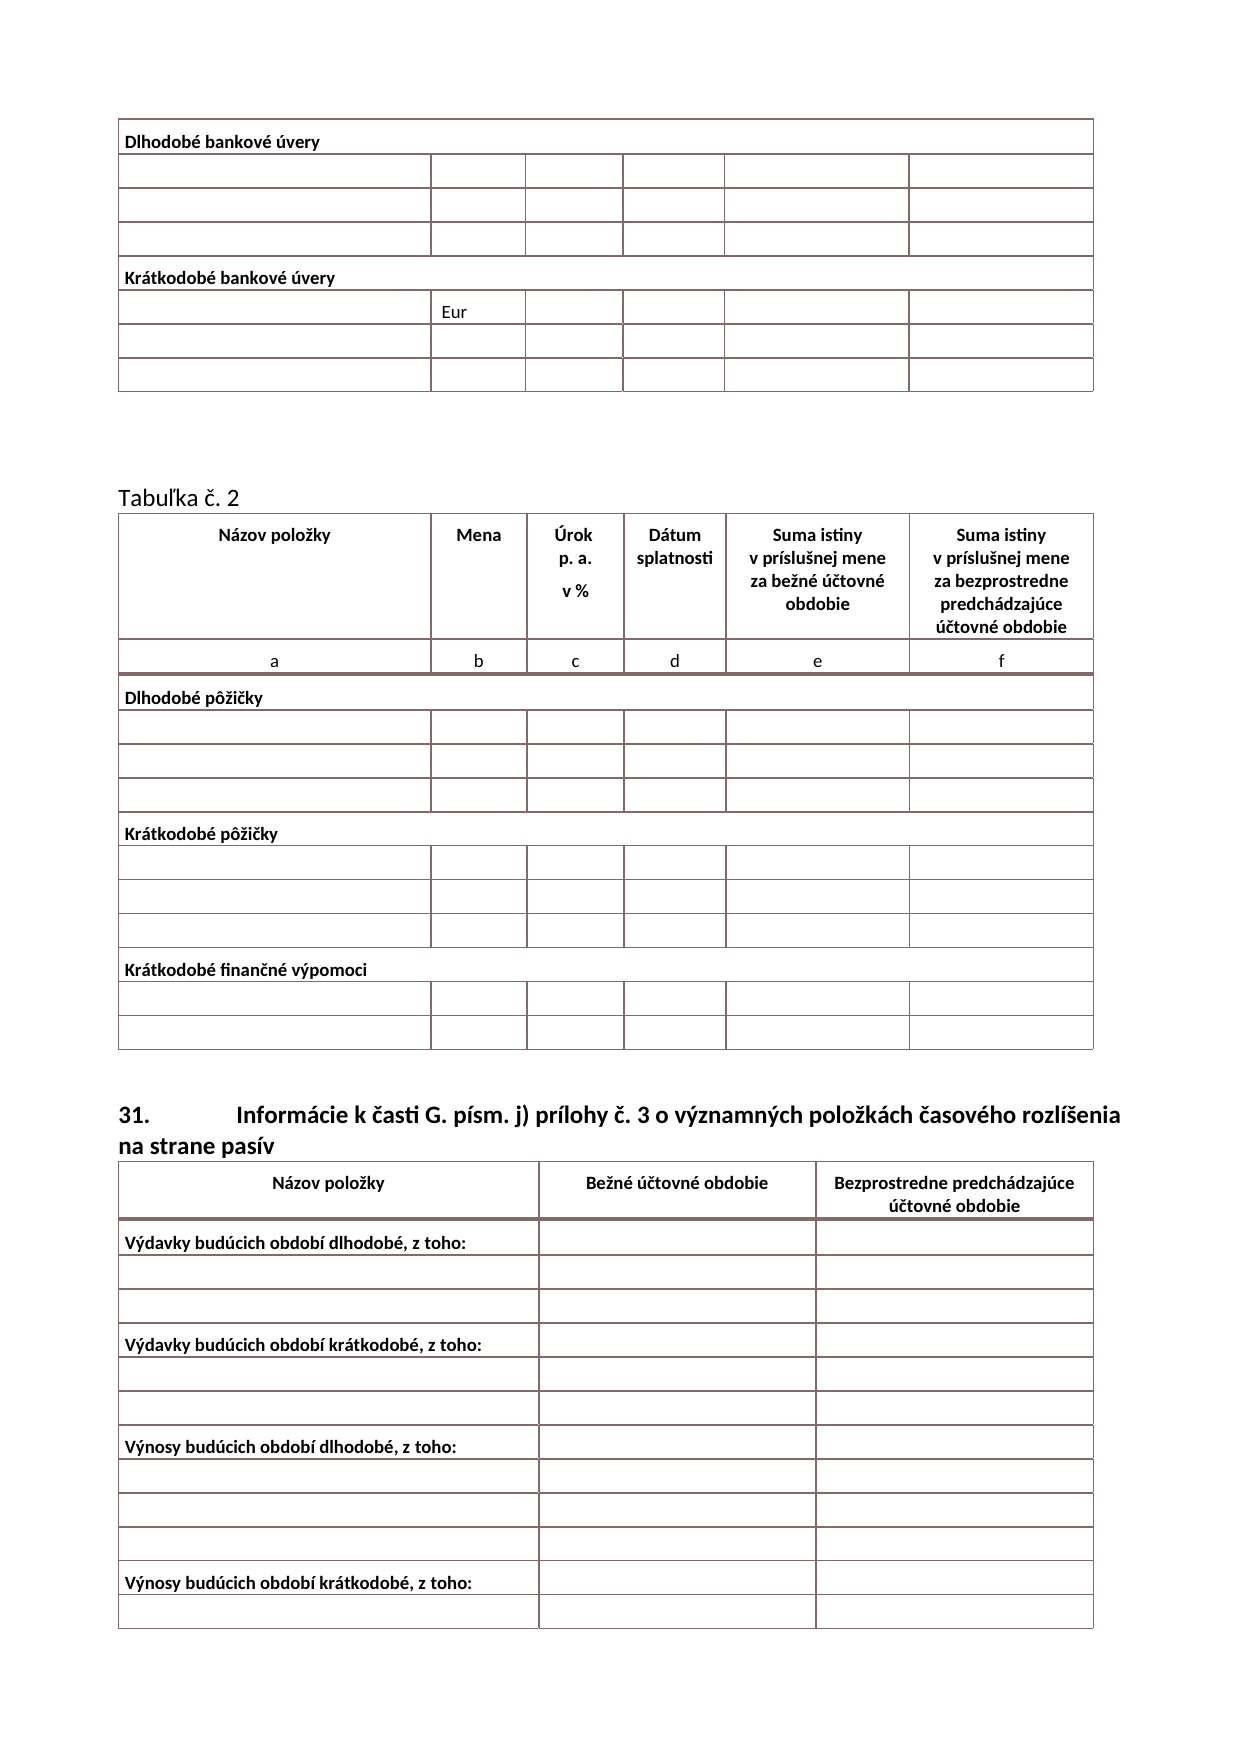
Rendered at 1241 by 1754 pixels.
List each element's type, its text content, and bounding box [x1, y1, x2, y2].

table_cell [119, 846, 430, 879]
table_cell Krátkodobé finančné výpomoci [119, 948, 1093, 981]
table_cell e [727, 640, 909, 672]
table_cell [727, 982, 909, 1015]
table_cell [817, 1561, 1093, 1594]
table_header Úrok p. a. v % [528, 514, 623, 638]
table_cell [432, 745, 526, 777]
table_cell [910, 1016, 1093, 1049]
table_cell [119, 982, 430, 1015]
table_cell [625, 846, 725, 879]
table_cell [625, 914, 725, 947]
table_cell [526, 359, 622, 391]
table_cell [119, 1595, 538, 1628]
table_cell [528, 745, 623, 777]
table_cell Krátkodobé bankové úvery [119, 257, 1093, 289]
text Tabuľka č. 2 [118, 482, 1122, 513]
table_cell [725, 155, 908, 187]
table_cell [528, 1016, 623, 1049]
table_cell a [119, 640, 430, 672]
table_cell [119, 1256, 538, 1288]
table_cell Výdavky budúcich období krátkodobé, z toho: [119, 1324, 538, 1356]
table_cell [725, 359, 908, 391]
table_cell [432, 189, 525, 221]
table_header Bežné účtovné obdobie [540, 1162, 815, 1217]
table_cell [526, 189, 622, 221]
table_cell [910, 189, 1093, 221]
table_header Dátum splatnosti [625, 514, 725, 638]
table_cell [910, 982, 1093, 1015]
table_cell [526, 223, 622, 255]
table_cell [119, 325, 430, 357]
table_cell [624, 359, 724, 391]
table_cell [119, 223, 430, 255]
table_cell [528, 914, 623, 947]
table_cell Výnosy budúcich období dlhodobé, z toho: [119, 1426, 538, 1458]
table_cell [540, 1358, 815, 1390]
table_cell [910, 291, 1093, 323]
table_header Mena [432, 514, 526, 638]
table_cell [540, 1595, 815, 1628]
table_header Suma istiny v príslušnej mene za bezprostredne predchádzajúce účtovné obdobie [910, 514, 1093, 638]
table_cell [910, 359, 1093, 391]
table_cell [540, 1426, 815, 1458]
table_cell [817, 1494, 1093, 1526]
table_cell [540, 1528, 815, 1560]
table_cell [817, 1358, 1093, 1390]
table_cell [119, 779, 430, 811]
table_cell [119, 189, 430, 221]
table_cell [817, 1528, 1093, 1560]
table_cell [119, 1494, 538, 1526]
text 31. Informácie k časti G. písm. j) prílohy č. 3 o významných položkách časového rozlíšenia na strane pasív [118, 1100, 1122, 1161]
table_cell [817, 1290, 1093, 1322]
table_cell [119, 745, 430, 777]
table_cell [528, 779, 623, 811]
table_cell [624, 155, 724, 187]
table_cell [725, 291, 908, 323]
table_header Názov položky [119, 1162, 538, 1217]
table_cell [910, 779, 1093, 811]
table_cell [910, 711, 1093, 743]
table_cell [625, 1016, 725, 1049]
table_cell [727, 880, 909, 913]
table_cell [526, 325, 622, 357]
table_cell c [528, 640, 623, 672]
table_cell [725, 223, 908, 255]
table_cell [540, 1460, 815, 1492]
table_cell [119, 1528, 538, 1560]
table_cell [119, 359, 430, 391]
table_cell [540, 1221, 815, 1254]
table_cell [725, 325, 908, 357]
table_cell [528, 846, 623, 879]
table_cell [817, 1221, 1093, 1254]
table_cell [817, 1256, 1093, 1288]
table_cell [910, 880, 1093, 913]
table_cell [624, 325, 724, 357]
table_cell b [432, 640, 526, 672]
table_cell [119, 291, 430, 323]
table_cell [432, 914, 526, 947]
table_cell [727, 745, 909, 777]
table_cell [119, 880, 430, 913]
table_cell [119, 1290, 538, 1322]
table_cell [540, 1392, 815, 1424]
table_cell [540, 1494, 815, 1526]
table_cell Výnosy budúcich období krátkodobé, z toho: [119, 1561, 538, 1594]
table_cell [540, 1256, 815, 1288]
table_header Bezprostredne predchádzajúce účtovné obdobie [817, 1162, 1093, 1217]
table_cell [528, 982, 623, 1015]
table_cell [432, 846, 526, 879]
table_header Názov položky [119, 514, 430, 638]
table_cell [817, 1460, 1093, 1492]
table_cell Dlhodobé pôžičky [119, 676, 1093, 709]
table_cell [817, 1426, 1093, 1458]
table_cell [727, 779, 909, 811]
table_cell [725, 189, 908, 221]
table_cell [432, 223, 525, 255]
table_cell [119, 1016, 430, 1049]
table_cell d [625, 640, 725, 672]
table_cell f [910, 640, 1093, 672]
table_cell [727, 711, 909, 743]
table_cell [910, 325, 1093, 357]
table_cell [910, 223, 1093, 255]
table_cell [910, 745, 1093, 777]
table_cell [432, 779, 526, 811]
table_cell [817, 1392, 1093, 1424]
table_cell [119, 914, 430, 947]
table_cell [625, 711, 725, 743]
table_cell [624, 291, 724, 323]
table_cell [625, 745, 725, 777]
table_cell [625, 982, 725, 1015]
table_cell [625, 779, 725, 811]
table_cell [432, 155, 525, 187]
table_cell Dlhodobé bankové úvery [119, 120, 1093, 153]
table_cell [727, 1016, 909, 1049]
table_cell [432, 711, 526, 743]
table_cell [119, 711, 430, 743]
table_cell Výdavky budúcich období dlhodobé, z toho: [119, 1221, 538, 1254]
table_cell [910, 914, 1093, 947]
table_cell [432, 880, 526, 913]
table_cell [528, 711, 623, 743]
table_cell [624, 223, 724, 255]
table_cell [119, 1460, 538, 1492]
table_cell [624, 189, 724, 221]
table_cell [817, 1324, 1093, 1356]
table_cell [910, 155, 1093, 187]
table_cell [528, 880, 623, 913]
table_header Suma istiny v príslušnej mene za bežné účtovné obdobie [727, 514, 909, 638]
table_cell [526, 291, 622, 323]
table_cell [432, 982, 526, 1015]
table_cell Eur [432, 291, 525, 323]
table_cell [540, 1324, 815, 1356]
table_cell [432, 325, 525, 357]
table_cell [119, 1358, 538, 1390]
table_cell [817, 1595, 1093, 1628]
table_cell [432, 1016, 526, 1049]
table_cell [540, 1290, 815, 1322]
table_cell [540, 1561, 815, 1594]
table_cell [625, 880, 725, 913]
table_cell [526, 155, 622, 187]
table_cell [119, 1392, 538, 1424]
table_cell [119, 155, 430, 187]
table_cell Krátkodobé pôžičky [119, 813, 1093, 845]
table_cell [910, 846, 1093, 879]
table_cell [727, 846, 909, 879]
table_cell [432, 359, 525, 391]
table_cell [727, 914, 909, 947]
